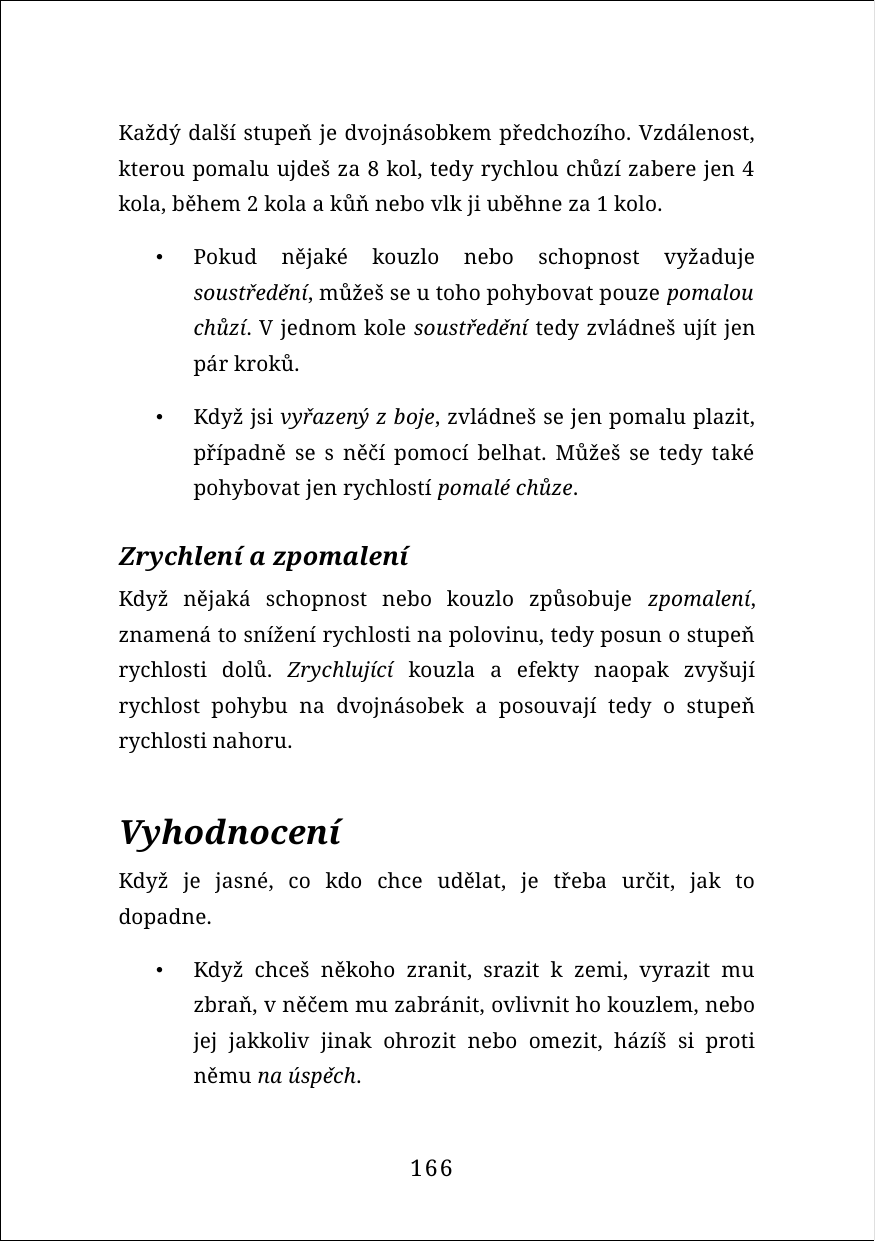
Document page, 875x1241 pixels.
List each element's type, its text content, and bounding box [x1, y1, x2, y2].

subtitle Zrychlení a zpomalení [118, 538, 756, 572]
list Pokud nějaké kouzlo nebo schopnost vyžaduje soustředění, můžeš se u toho pohybovat pouze pomalou chůzí. V jednom kole soustředění tedy zvládneš ujít jen pár kroků. [156, 242, 756, 377]
text Každý další stupeň je dvojnásobkem předchozího. Vzdálenost, kterou pomalu ujdeš za 8 kol, tedy rychlou chůzí zabere jen 4 kola, během 2 kola a kůň nebo vlk ji uběhne za 1 kolo. [118, 118, 756, 218]
list Když jsi vyřazený z boje, zvládneš se jen pomalu plazit, případně se s něčí pomocí belhat. Můžeš se tedy také pohybovat jen rychlostí pomalé chůze. [156, 402, 756, 502]
text Když je jasné, co kdo chce udělat, je třeba určit, jak to dopadne. [118, 866, 756, 930]
list Když chceš někoho zranit, srazit k zemi, vyrazit mu zbraň, v něčem mu zabránit, ovlivnit ho kouzlem, nebo jej jakkoliv jinak ohrozit nebo omezit, házíš si proti němu na úspěch. [156, 955, 756, 1090]
subtitle Vyhodnocení [118, 809, 756, 854]
text Když nějaká schopnost nebo kouzlo způsobuje zpomalení, znamená to snížení rychlosti na polovinu, tedy posun o stupeň rychlosti dolů. Zrychlující kouzla a efekty naopak zvyšují rychlost pohybu na dvojnásobek a posouvají tedy o stupeň rychlosti nahoru. [118, 584, 756, 755]
